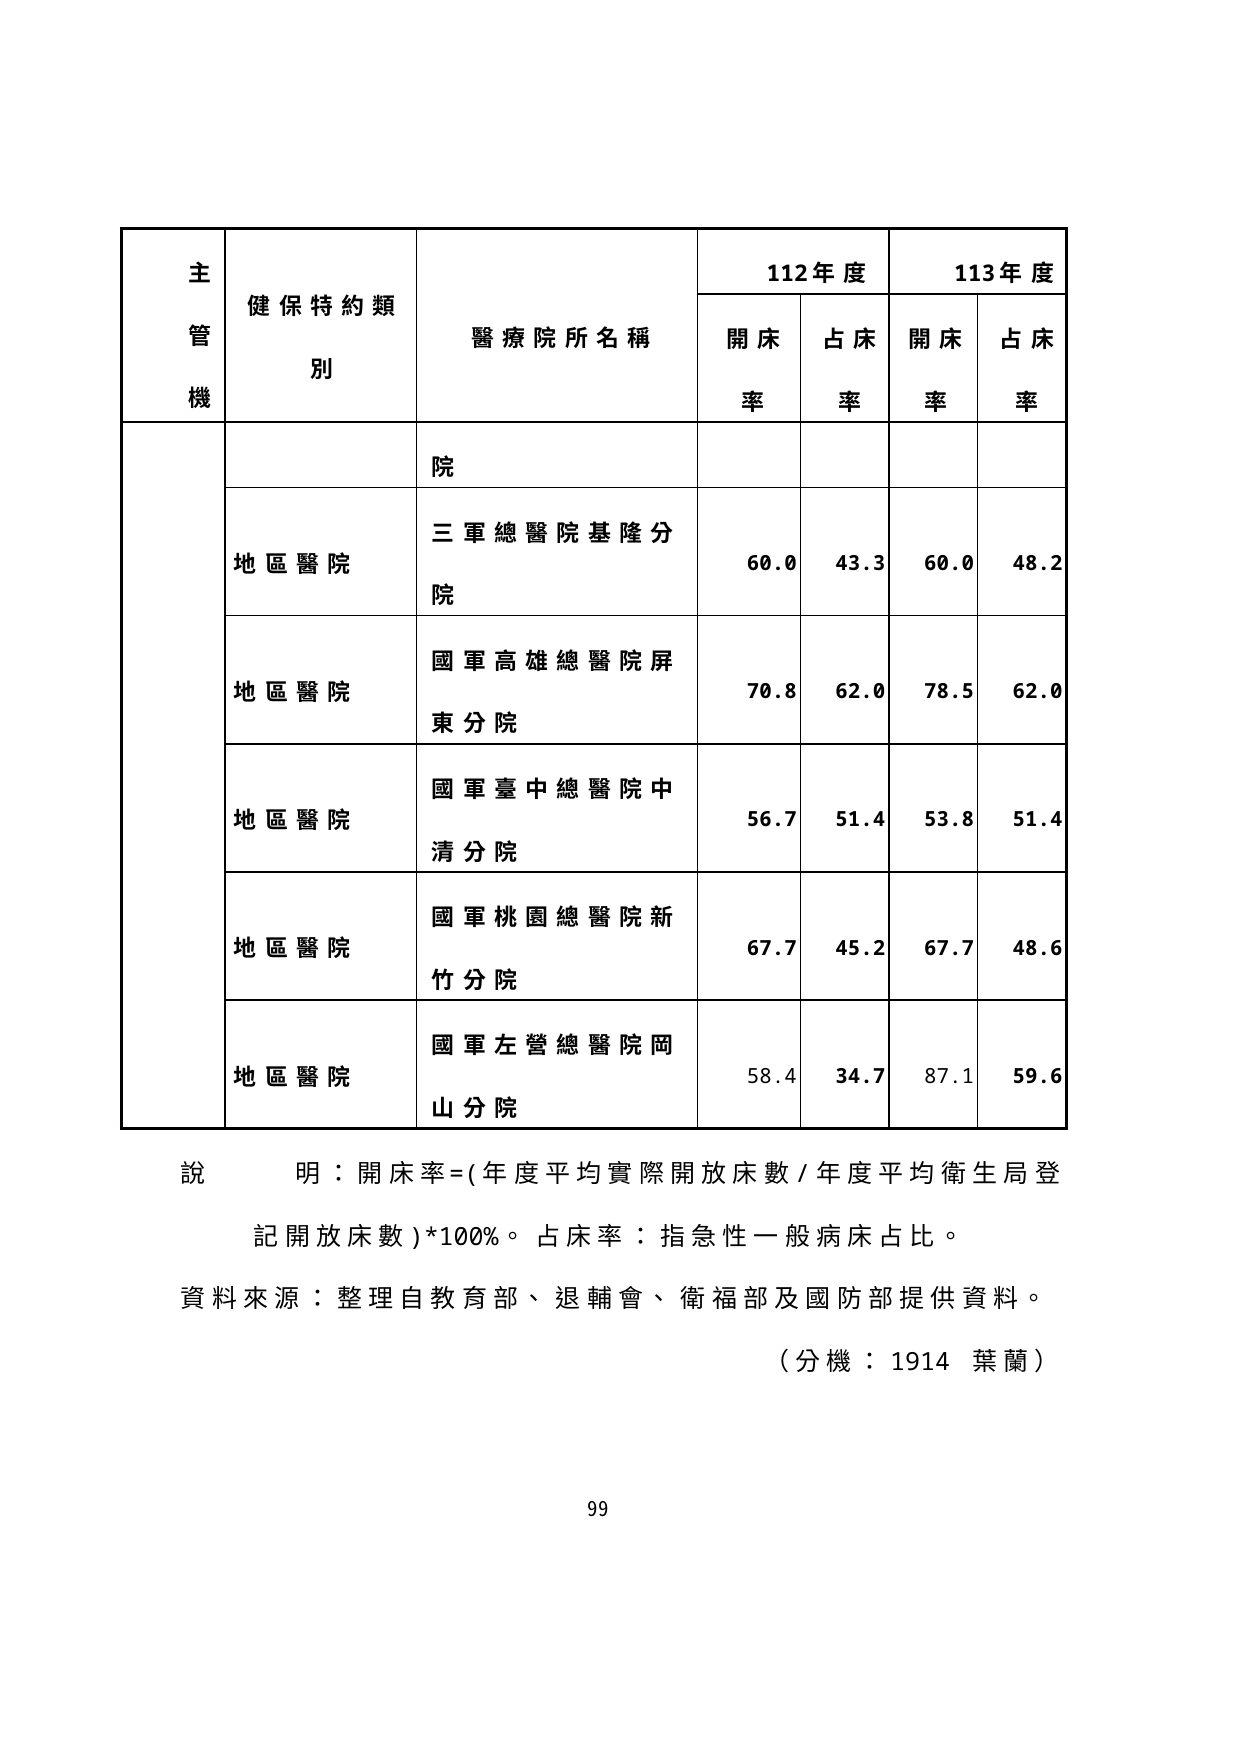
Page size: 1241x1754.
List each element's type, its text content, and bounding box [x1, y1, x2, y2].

table_cell 國軍左營總醫院岡山分院 [417, 1001, 697, 1127]
table_cell [890, 423, 977, 487]
table_cell 87.1 [890, 1001, 977, 1127]
table_cell 43.3 [801, 488, 888, 615]
table_header 112年度 [698, 230, 888, 293]
table_cell 地區醫院 [226, 616, 416, 743]
table_cell 開床率 [890, 295, 977, 421]
table_cell [978, 423, 1065, 487]
table_cell 78.5 [890, 616, 977, 743]
table_cell 國軍桃園總醫院新竹分院 [417, 873, 697, 999]
table_cell 51.4 [978, 745, 1065, 871]
table_cell 58.4 [698, 1001, 800, 1127]
table_cell 占床率 [978, 295, 1065, 421]
table_cell [698, 423, 800, 487]
table_cell 地區醫院 [226, 873, 416, 999]
table_cell 院 [417, 423, 697, 487]
table_cell 67.7 [698, 873, 800, 999]
table_cell 國軍高雄總醫院屏東分院 [417, 616, 697, 743]
table_cell 59.6 [978, 1001, 1065, 1127]
table_cell 地區醫院 [226, 1001, 416, 1127]
table_cell 62.0 [801, 616, 888, 743]
table_cell 地區醫院 [226, 745, 416, 871]
text （分機：1914 葉蘭） [236, 1318, 1063, 1380]
table_cell [226, 423, 416, 487]
table_header 113年度 [890, 230, 1065, 293]
table_cell 45.2 [801, 873, 888, 999]
table_cell 70.8 [698, 616, 800, 743]
text 說 明：開床率=(年度平均實際開放床數/年度平均衛生局登記開放床數)*100%。占床率：指急性一般病床占比。 [118, 1130, 1063, 1255]
table_cell 34.7 [801, 1001, 888, 1127]
table_header 主管機關 [123, 230, 224, 421]
table_cell 51.4 [801, 745, 888, 871]
table_cell 48.2 [978, 488, 1065, 615]
table_cell 國軍臺中總醫院中清分院 [417, 745, 697, 871]
table_header 健保特約類別 [226, 230, 416, 421]
table_cell 67.7 [890, 873, 977, 999]
table_header 醫療院所名稱 [417, 230, 697, 421]
table_cell 開床率 [698, 295, 800, 421]
table_cell 占床率 [801, 295, 888, 421]
table_cell 62.0 [978, 616, 1065, 743]
table_cell 地區醫院 [226, 488, 416, 615]
table_cell 53.8 [890, 745, 977, 871]
text 資料來源：整理自教育部、退輔會、衛福部及國防部提供資料。 [118, 1255, 1063, 1318]
table_cell 國防部 [123, 423, 224, 1127]
table_cell 56.7 [698, 745, 800, 871]
table_cell 60.0 [890, 488, 977, 615]
table_cell 60.0 [698, 488, 800, 615]
table_cell 48.6 [978, 873, 1065, 999]
table_cell 三軍總醫院基隆分院 [417, 488, 697, 615]
table_cell [801, 423, 888, 487]
